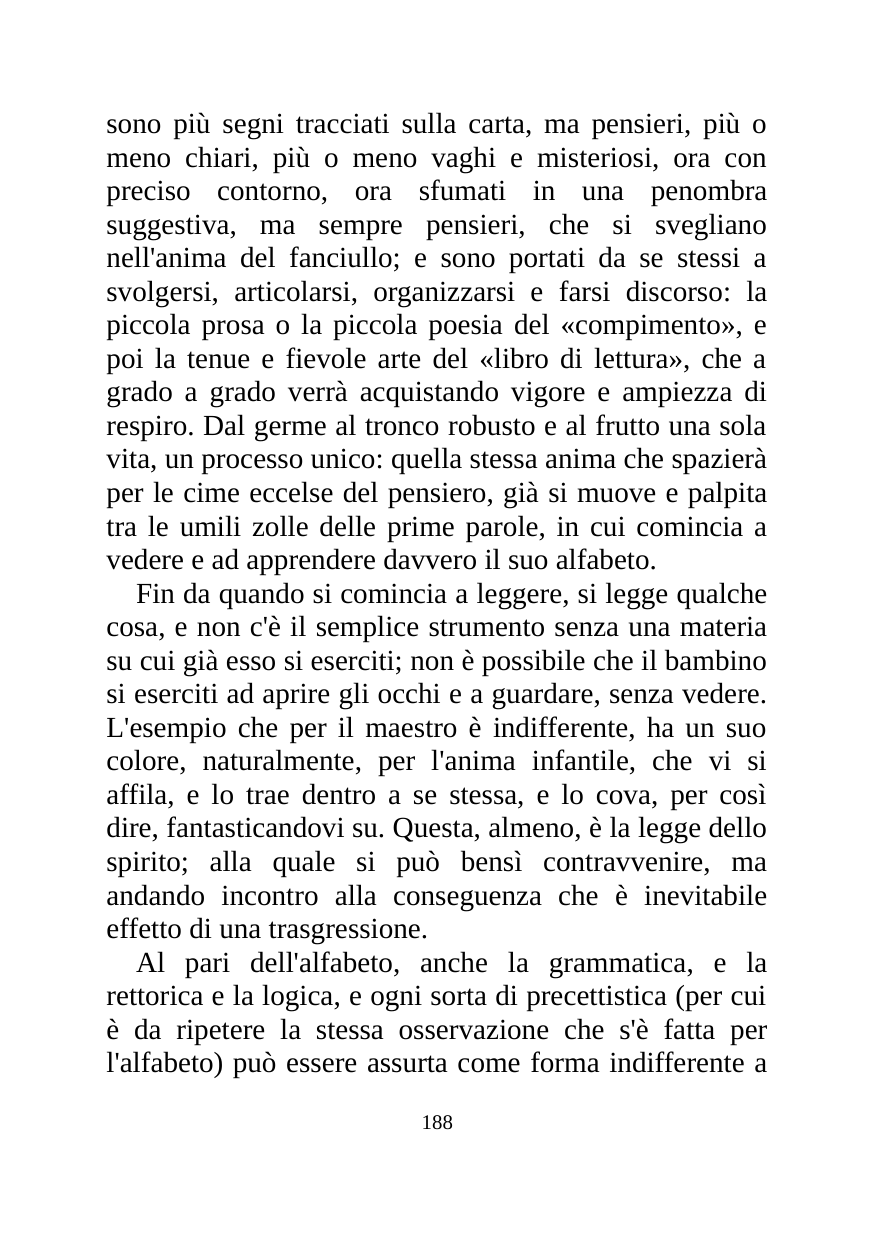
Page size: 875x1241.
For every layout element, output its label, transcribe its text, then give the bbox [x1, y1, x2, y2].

text Al pari dell'alfabeto, anche la grammatica, e la rettorica e la logica, e ogni sorta di precettistica (per cui è da ripetere la stessa osservazione che s'è fatta per l'alfabeto) può essere assurta come forma indifferente a [106, 945, 768, 1079]
text Fin da quando si comincia a leggere, si legge qualche cosa, e non c'è il semplice strumento senza una materia su cui già esso si eserciti; non è possibile che il bambino si eserciti ad aprire gli occhi e a guardare, senza vedere. L'esempio che per il maestro è indifferente, ha un suo colore, naturalmente, per l'anima infantile, che vi si affila, e lo trae dentro a se stessa, e lo cova, per così dire, fantasticandovi su. Questa, almeno, è la legge dello spirito; alla quale si può bensì contravvenire, ma andando incontro alla conseguenza che è inevitabile effetto di una trasgressione. [106, 576, 768, 945]
text sono più segni tracciati sulla carta, ma pensieri, più o meno chiari, più o meno vaghi e misteriosi, ora con preciso contorno, ora sfumati in una penombra suggestiva, ma sempre pensieri, che si svegliano nell'anima del fanciullo; e sono portati da se stessi a svolgersi, articolarsi, organizzarsi e farsi discorso: la piccola prosa o la piccola poesia del «compimento», e poi la tenue e fievole arte del «libro di lettura», che a grado a grado verrà acquistando vigore e ampiezza di respiro. Dal germe al tronco robusto e al frutto una sola vita, un processo unico: quella stessa anima che spazierà per le cime eccelse del pensiero, già si muove e palpita tra le umili zolle delle prime parole, in cui comincia a vedere e ad apprendere davvero il suo alfabeto. [106, 106, 768, 576]
